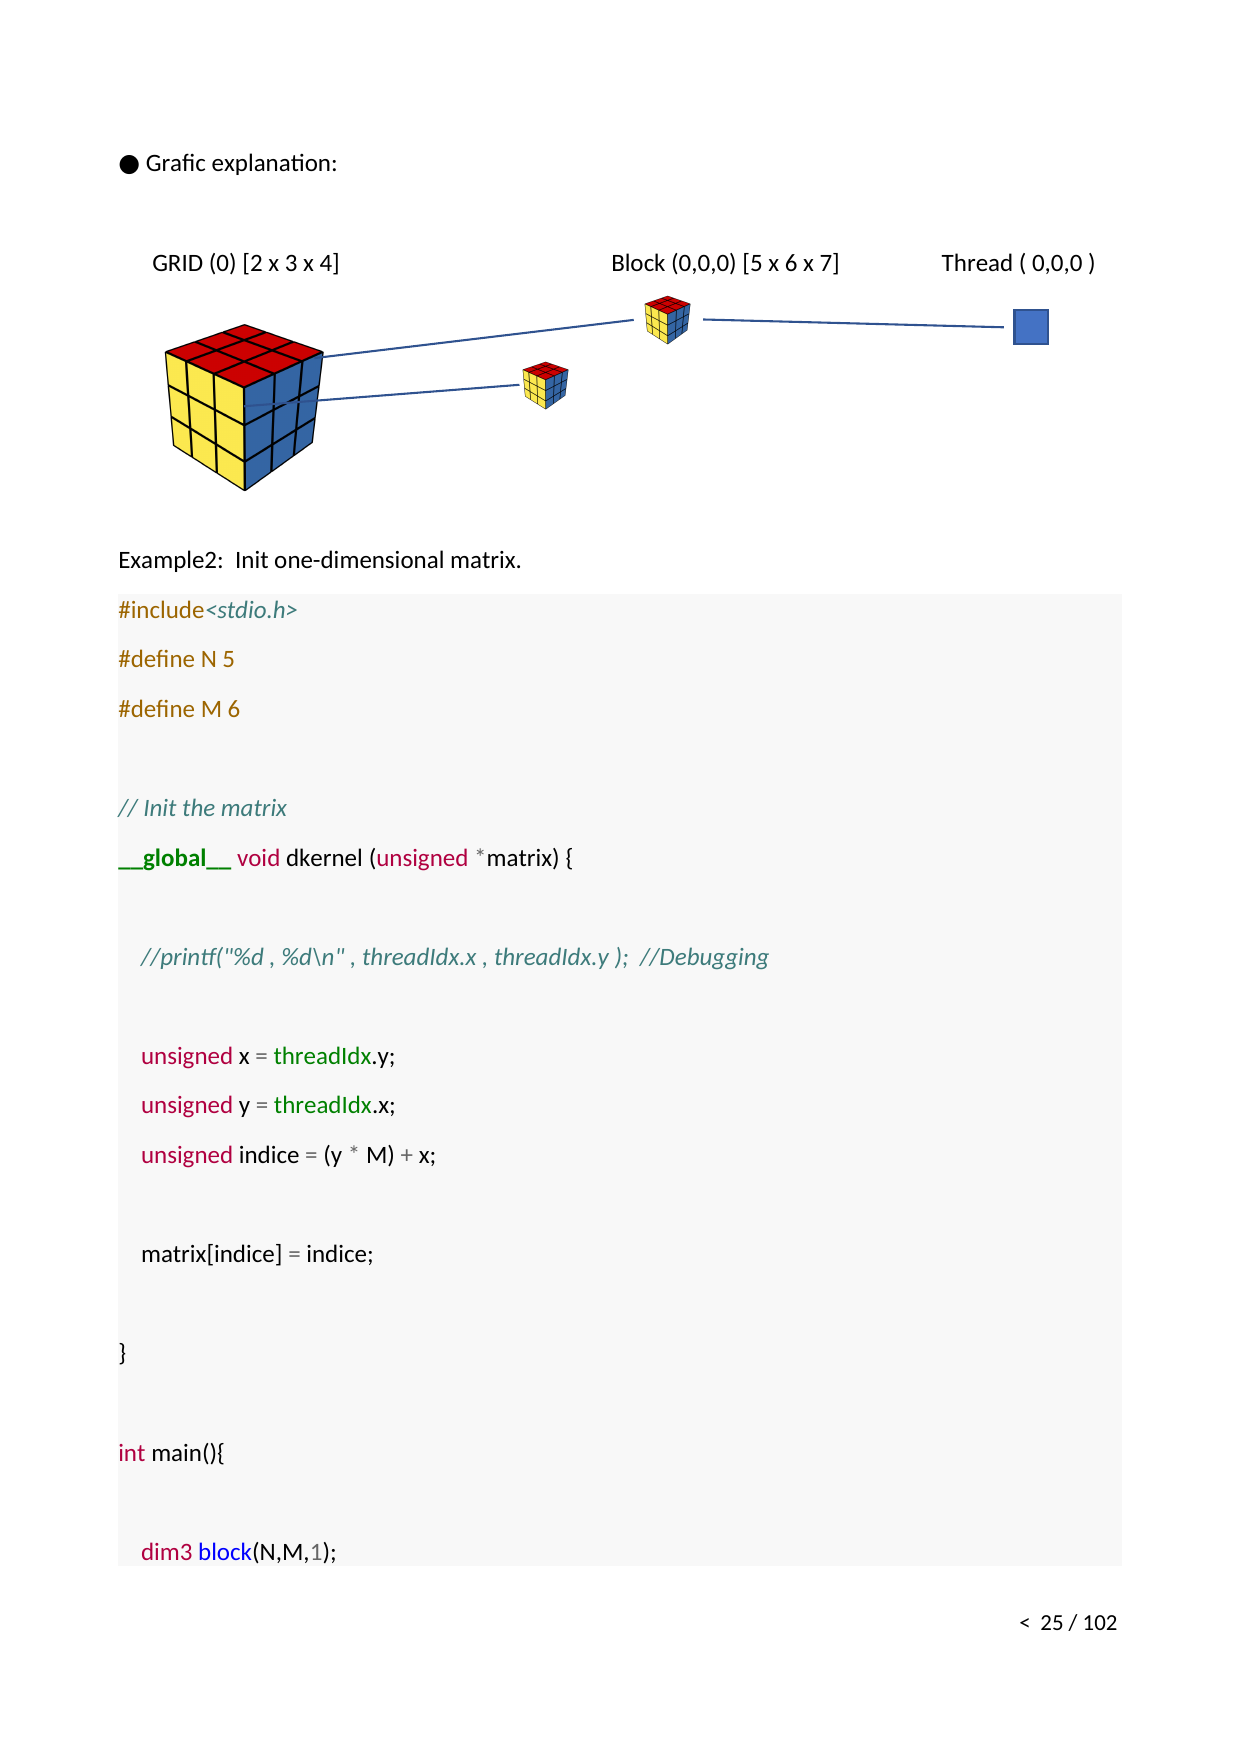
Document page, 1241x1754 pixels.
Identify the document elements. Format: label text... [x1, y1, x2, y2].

text dim3 block(N,M,1); [118, 1536, 1122, 1566]
text int main(){ [118, 1437, 1122, 1467]
text // Init the matrix [118, 792, 1122, 823]
picture [159, 318, 329, 497]
text GRID (0) [2 x 3 x 4] Block (0,0,0) [5 x 6 x 7] Thread ( 0,0,0 ) [118, 247, 1122, 277]
text //printf("%d , %d\n" , threadIdx.x , threadIdx.y ); //Debugging [118, 941, 1122, 971]
text unsigned y = threadIdx.x; [118, 1090, 1122, 1120]
text #include<stdio.h> [118, 594, 1122, 624]
text __global__ void dkernel (unsigned *matrix) { [118, 842, 1122, 872]
text unsigned x = threadIdx.y; [118, 1040, 1122, 1071]
text Example2: Init one-dimensional matrix. [118, 544, 1122, 575]
text #define N 5 [118, 643, 1122, 674]
text ● Grafic explanation: [118, 148, 1122, 178]
picture [522, 360, 570, 411]
text } [118, 1338, 1122, 1368]
picture [643, 295, 692, 346]
text unsigned indice = (y * M) + x; [118, 1139, 1122, 1170]
text matrix[indice] = indice; [118, 1238, 1122, 1269]
text #define M 6 [118, 693, 1122, 723]
